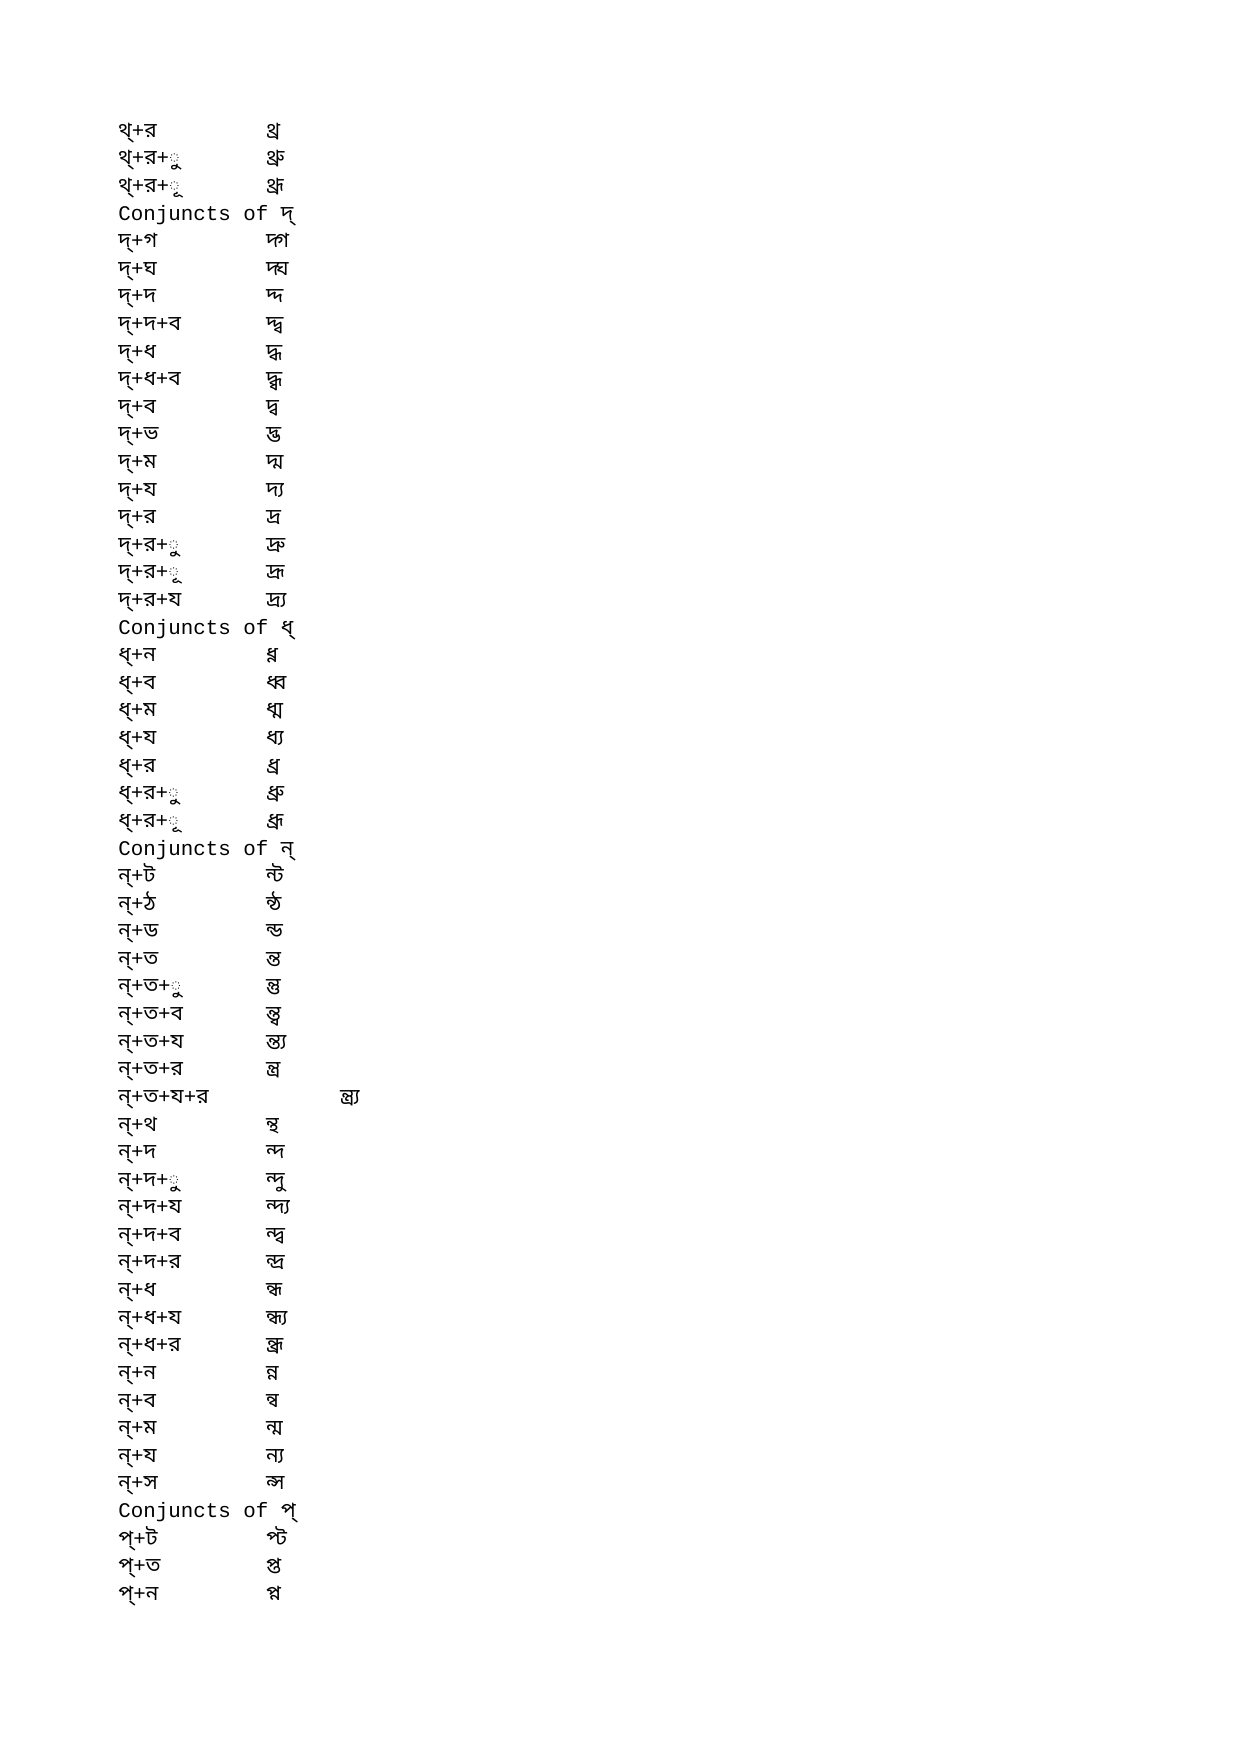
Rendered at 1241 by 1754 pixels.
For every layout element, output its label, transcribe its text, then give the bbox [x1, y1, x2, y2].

text দ্‌+ম দ্ম [118, 449, 1122, 477]
text দ্+র+ূ দ্রূ [118, 560, 1122, 587]
text ন্‌+ধ+র ন্ধ্র [118, 1333, 1122, 1360]
text ন্‌+দ ন্দ [118, 1139, 1122, 1167]
text প্‌+ত প্ত [118, 1553, 1122, 1581]
text ধ্‌+ম ধ্ম [118, 698, 1122, 725]
text ন্‌+ধ ন্ধ [118, 1277, 1122, 1305]
text ন্‌+দ+ু ন্দু [118, 1167, 1122, 1195]
text দ্‌+য দ্য [118, 477, 1122, 504]
text ধ্+র+ু ধ্রু [118, 781, 1122, 808]
text ন্‌+ত+র ন্ত্র [118, 1057, 1122, 1084]
text দ্‌+ঘ দ্ঘ [118, 256, 1122, 284]
text দ্+র+ু দ্রু [118, 532, 1122, 560]
text দ্‌+র+য দ্র্য [118, 587, 1122, 615]
text ন্‌+ত ন্ত [118, 946, 1122, 974]
text দ্‌+দ+ব দ্দ্ব [118, 311, 1122, 339]
text ন্‌+ব ন্ব [118, 1388, 1122, 1416]
text ধ্+র+ূ ধ্রূ [118, 808, 1122, 836]
text ন্‌+দ+র ন্দ্র [118, 1250, 1122, 1277]
text থ্+র+ূ থ্রূ [118, 173, 1122, 201]
text দ্‌+র দ্র [118, 504, 1122, 532]
text ন্‌+দ+য ন্দ্য [118, 1195, 1122, 1222]
text ন্‌+ত+ু ন্তু [118, 974, 1122, 1001]
text Conjuncts of দ্ [118, 201, 1122, 228]
text প্‌+ন প্ন [118, 1581, 1122, 1609]
text ন্‌+দ+ব ন্দ্ব [118, 1222, 1122, 1250]
text ধ্‌+র ধ্র [118, 753, 1122, 781]
text ন্‌+ত+ব ন্ত্ব [118, 1001, 1122, 1029]
text ন্‌+ট ন্ট [118, 863, 1122, 891]
text ধ্‌+ন ধ্ন [118, 643, 1122, 670]
text দ্‌+ব দ্ব [118, 394, 1122, 422]
text ন্‌+ধ+য ন্ধ্য [118, 1305, 1122, 1333]
text Conjuncts of ন্‌ [118, 836, 1122, 863]
text দ্‌+ধ+ব দ্ধ্ব‌ [118, 367, 1122, 394]
text দ্‌+গ দ্গ [118, 228, 1122, 256]
text Conjuncts of প্ [118, 1498, 1122, 1526]
text ন্‌+থ ন্থ [118, 1112, 1122, 1139]
text ধ্‌+ব ধ্ব [118, 670, 1122, 698]
text Conjuncts of ধ্ [118, 615, 1122, 643]
text থ্+র+ু থ্রু [118, 146, 1122, 173]
text ন্‌+ড ন্ড [118, 919, 1122, 946]
text ন্‌+ত+য+র ন্ত্র্য [118, 1084, 1122, 1112]
text ন্‌+ত+য ন্ত্য [118, 1029, 1122, 1057]
text ন্‌+ঠ ন্ঠ [118, 891, 1122, 919]
text ন্‌+ন ন্ন [118, 1360, 1122, 1388]
text ন্‌+ম ন্ম [118, 1416, 1122, 1443]
text ন্‌+য ন্য [118, 1443, 1122, 1471]
text থ্‌+র থ্র [118, 118, 1122, 146]
text প্‌+ট প্ট [118, 1526, 1122, 1553]
text দ্‌+দ দ্দ [118, 284, 1122, 311]
text দ্‌+ধ দ্ধ [118, 339, 1122, 367]
text ধ্‌+য ধ্য [118, 725, 1122, 753]
text দ্‌+ভ দ্ভ [118, 422, 1122, 449]
text ন্‌+স ন্স [118, 1471, 1122, 1498]
